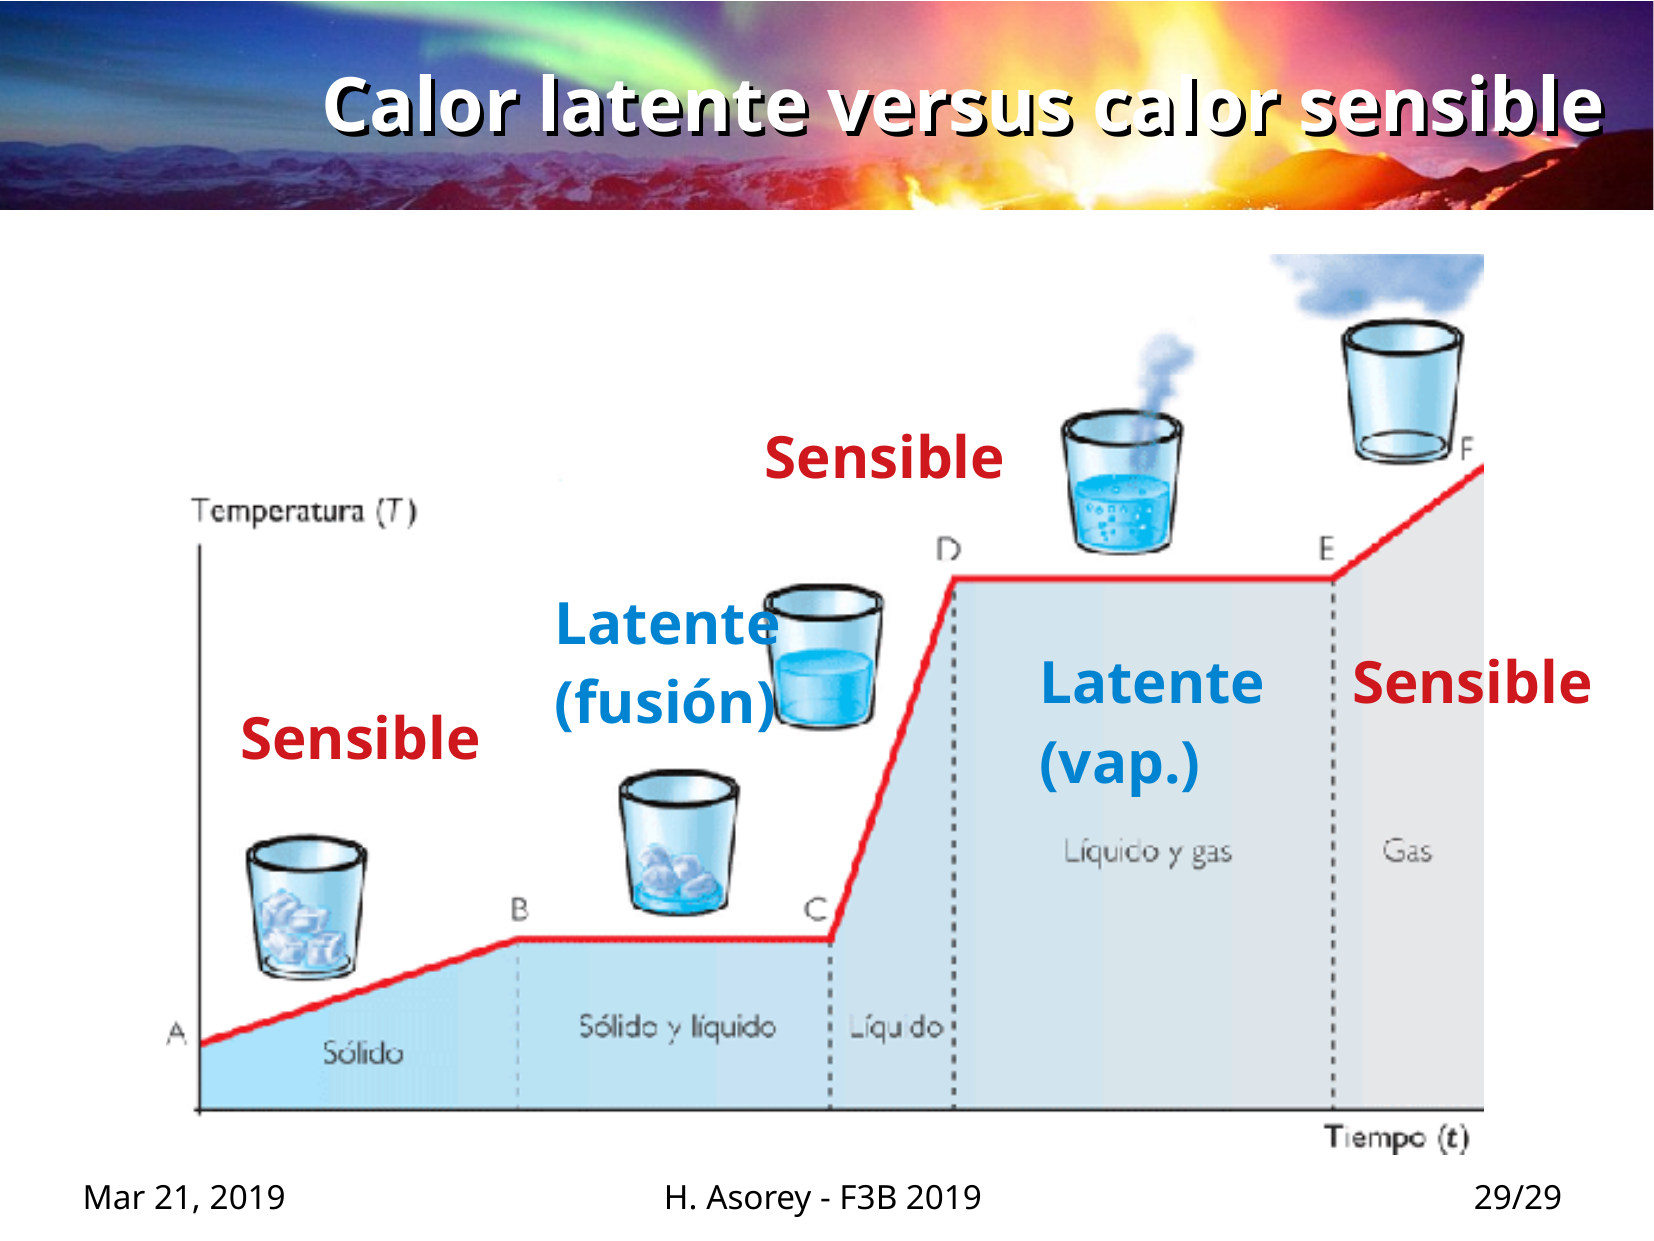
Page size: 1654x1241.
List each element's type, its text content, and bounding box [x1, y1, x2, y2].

picture [0, 1, 1654, 210]
text_box Latente (vap.) [1024, 634, 1257, 791]
title Calor latente versus calor sensible [45, 15, 1606, 191]
text_box Sensible [750, 409, 993, 496]
text_box Sensible [225, 690, 469, 776]
picture [166, 254, 1484, 1156]
text_box Sensible [1337, 634, 1581, 721]
text_box Latente (fusión) [540, 574, 773, 732]
